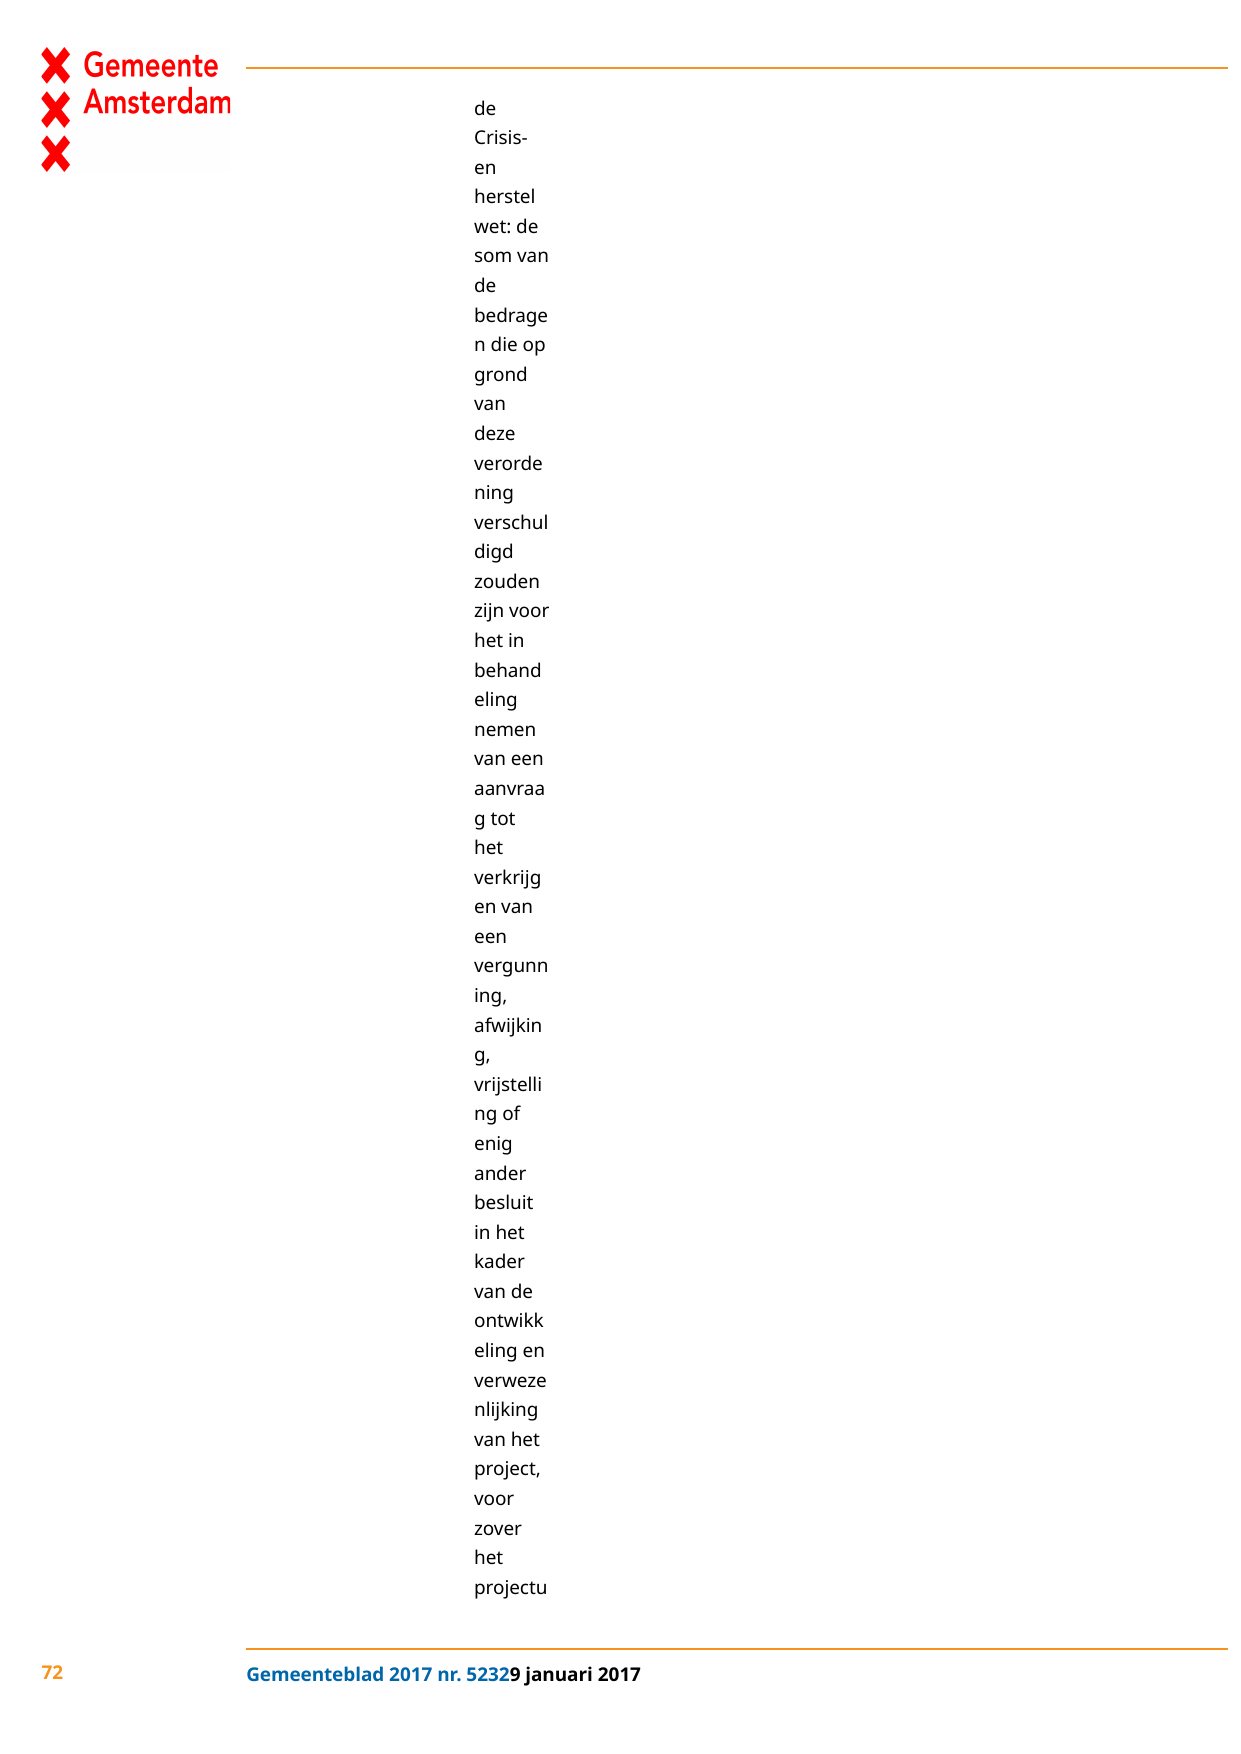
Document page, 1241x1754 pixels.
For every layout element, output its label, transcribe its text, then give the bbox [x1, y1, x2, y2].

table_cell [775, 95, 850, 1600]
table_cell de Crisis- en herstelwet: de som van de bedragen die op grond van deze verordening verschuldigd zouden zijn voor het in behandeling nemen van een aanvraag tot het verkrijgen van een vergunning, afwijking, vrijstelling of enig ander besluit in het kader van de ontwikkeling en verwezenlijking van het project, voor zover het projectu [474, 95, 549, 1600]
table_cell [625, 95, 700, 1600]
table_cell [1001, 95, 1076, 1600]
table_cell [1076, 95, 1152, 1600]
table_cell [399, 95, 474, 1600]
table_cell [700, 95, 775, 1600]
table_cell [549, 95, 624, 1600]
picture [41, 47, 231, 172]
table_cell [850, 95, 926, 1600]
table_cell [248, 95, 323, 1600]
table_cell [926, 95, 1001, 1600]
table_cell [323, 95, 398, 1600]
